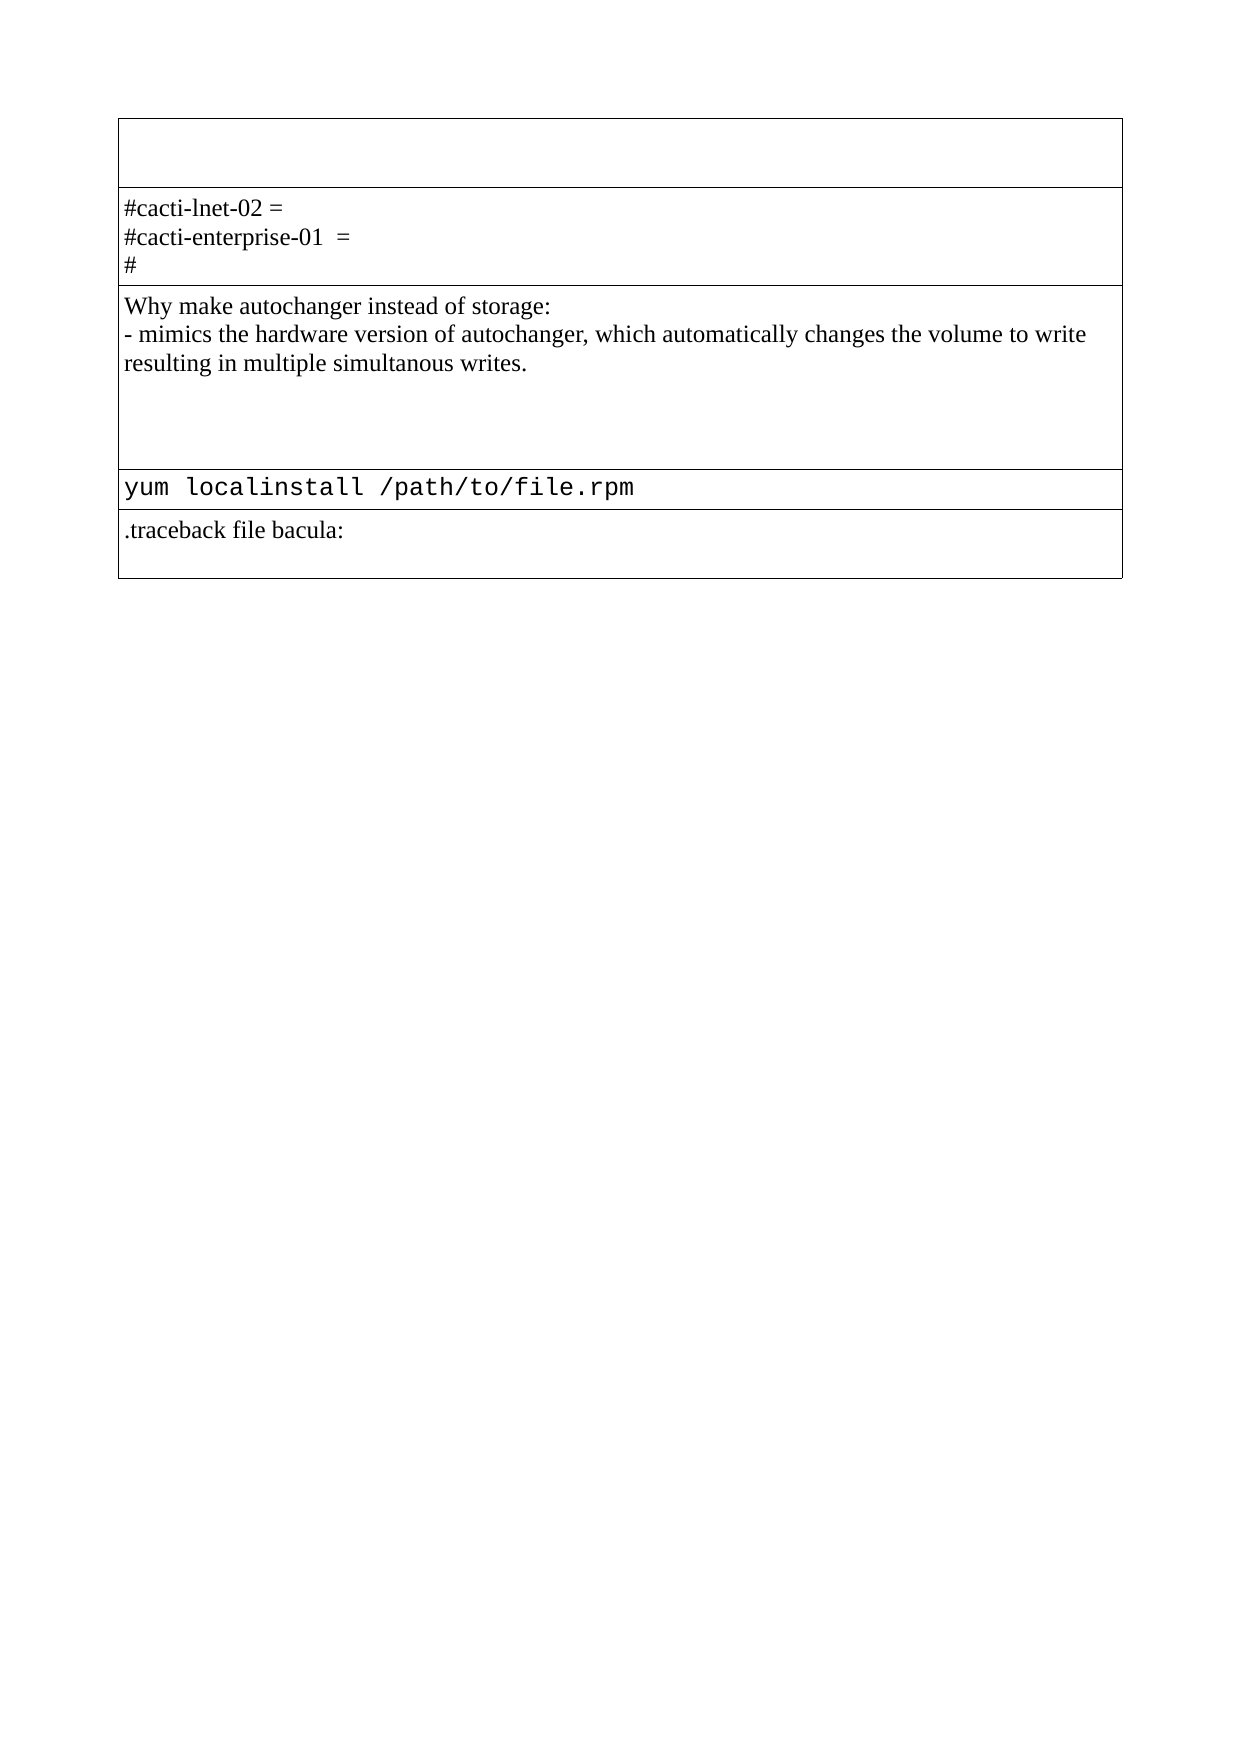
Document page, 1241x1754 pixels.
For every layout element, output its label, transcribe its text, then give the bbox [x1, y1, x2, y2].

table_cell Why make autochanger instead of storage: - mimics the hardware version of autochanger, which automatically changes the volume to write resulting in multiple simultanous writes. [119, 286, 1122, 469]
table_cell .traceback file bacula: [119, 510, 1122, 578]
table_cell yum localinstall /path/to/file.rpm [119, 470, 1122, 509]
table_cell [119, 119, 1122, 187]
table_cell #cacti-lnet-02 = #cacti-enterprise-01 = # [119, 188, 1122, 285]
